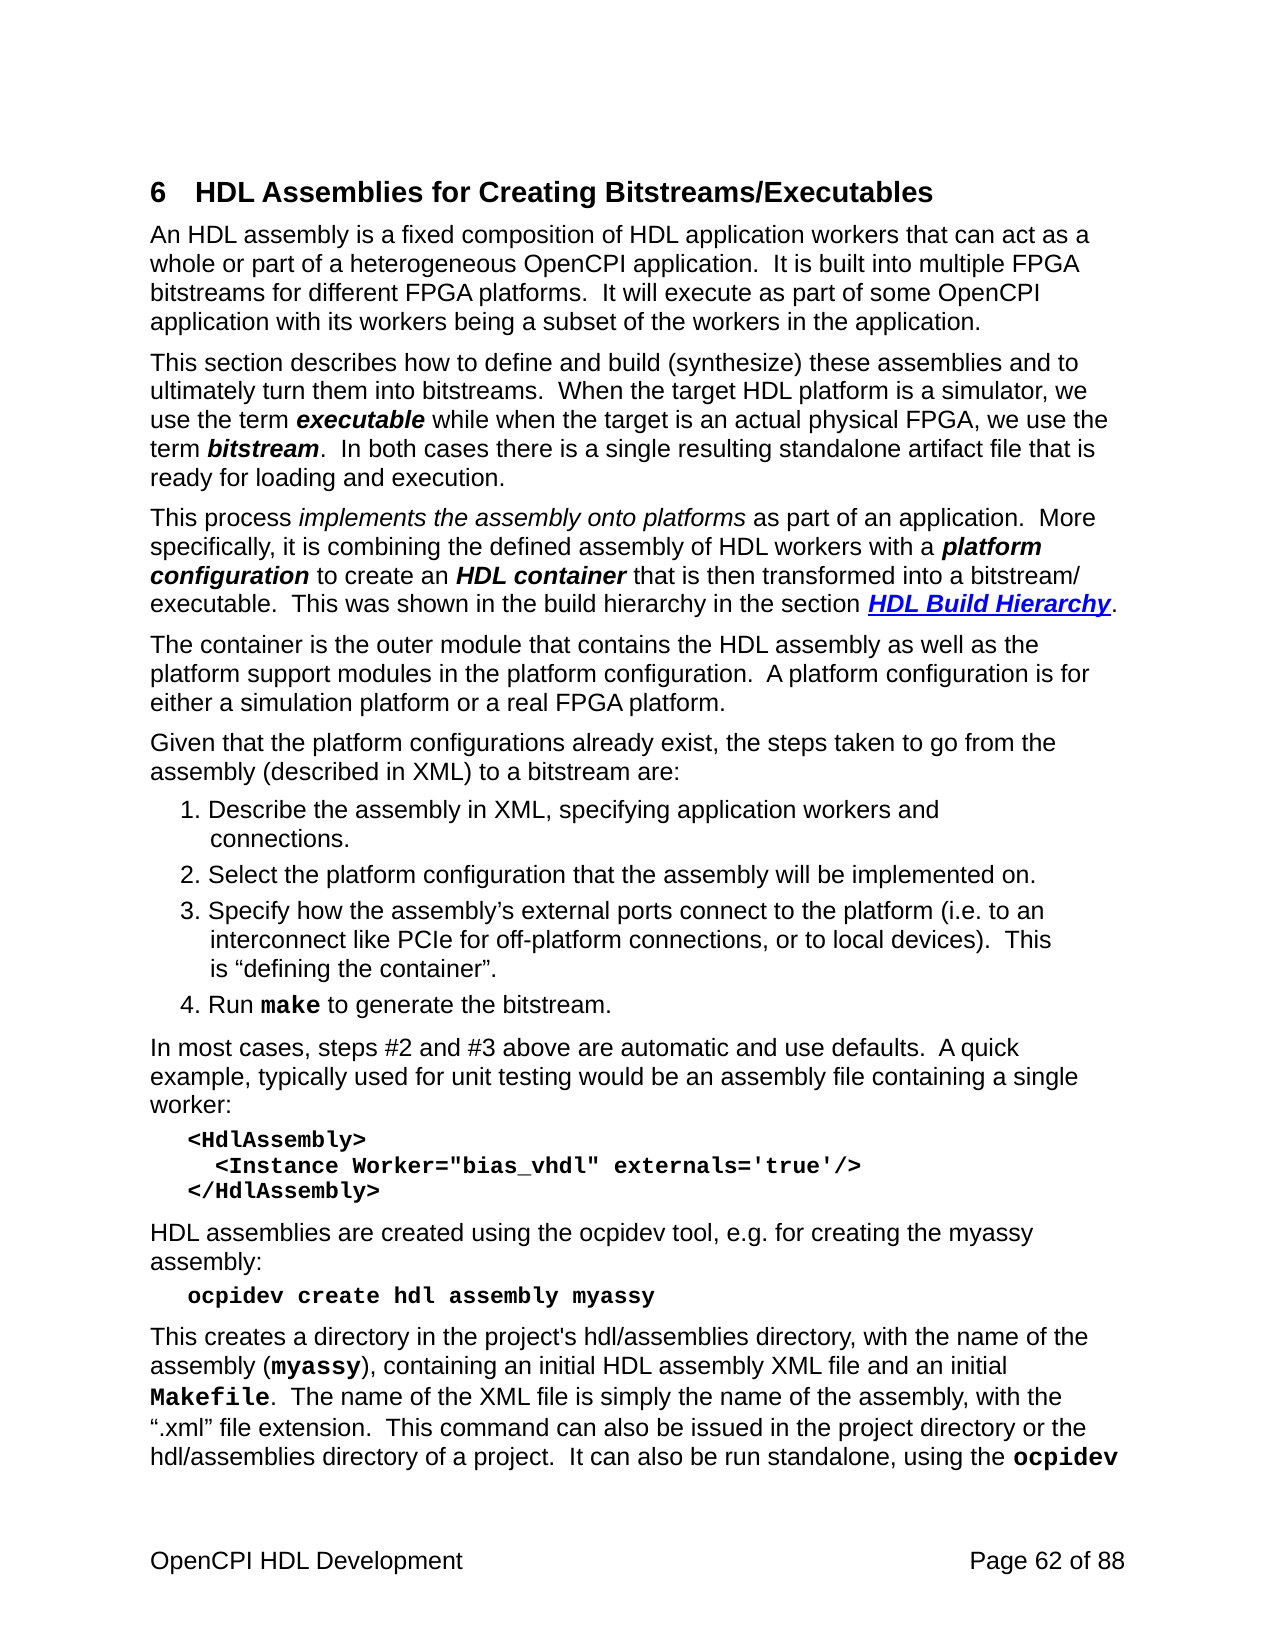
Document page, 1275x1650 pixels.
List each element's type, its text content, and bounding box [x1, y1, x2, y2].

list Select the platform configuration that the assembly will be implemented on. [180, 860, 1065, 889]
list Specify how the assembly’s external ports connect to the platform (i.e. to an interconnect like PCIe for off-platform connections, or to local devices). This is “defining the container”. [180, 896, 1065, 982]
list Describe the assembly in XML, specifying application workers and connections. [180, 795, 1065, 852]
text ocpidev create hdl assembly myassy [187, 1284, 1125, 1310]
subtitle HDL Assemblies for Creating Bitstreams/Executables [150, 175, 1125, 208]
text The container is the outer module that contains the HDL assembly as well as the platform support modules in the platform configuration. A platform configuration is for either a simulation platform or a real FPGA platform. [150, 630, 1125, 716]
list Run make to generate the bitstream. [180, 990, 1065, 1021]
text In most cases, steps #2 and #3 above are automatic and use defaults. A quick example, typically used for unit testing would be an assembly file containing a single worker: [150, 1033, 1125, 1119]
text This creates a directory in the project's hdl/assemblies directory, with the name of the assembly (myassy), containing an initial HDL assembly XML file and an initial Makefile. The name of the XML file is simply the name of the assembly, with the “.xml” file extension. This command can also be issued in the project directory or the hdl/assemblies directory of a project. It can also be run standalone, using the ocpidev [150, 1322, 1125, 1472]
text HDL assemblies are created using the ocpidev tool, e.g. for creating the myassy assembly: [150, 1218, 1125, 1275]
text This section describes how to define and build (synthesize) these assemblies and to ultimately turn them into bitstreams. When the target HDL platform is a simulator, we use the term executable while when the target is an actual physical FPGA, we use the term bitstream. In both cases there is a single resulting standalone artifact file that is ready for loading and execution. [150, 347, 1125, 491]
text This process implements the assembly onto platforms as part of an application. More specifically, it is combining the defined assembly of HDL workers with a platform configuration to create an HDL container that is then transformed into a bitstream/ executable. This was shown in the build hierarchy in the section HDL Build Hierarchy. [150, 503, 1125, 618]
text An HDL assembly is a fixed composition of HDL application workers that can act as a whole or part of a heterogeneous OpenCPI application. It is built into multiple FPGA bitstreams for different FPGA platforms. It will execute as part of some OpenCPI application with its workers being a subset of the workers in the application. [150, 221, 1125, 336]
text <HdlAssembly> <Instance Worker="bias_vhdl" externals='true'/> </HdlAssembly> [187, 1128, 1125, 1206]
text Given that the platform configurations already exist, the steps taken to go from the assembly (described in XML) to a bitstream are: [150, 728, 1125, 786]
